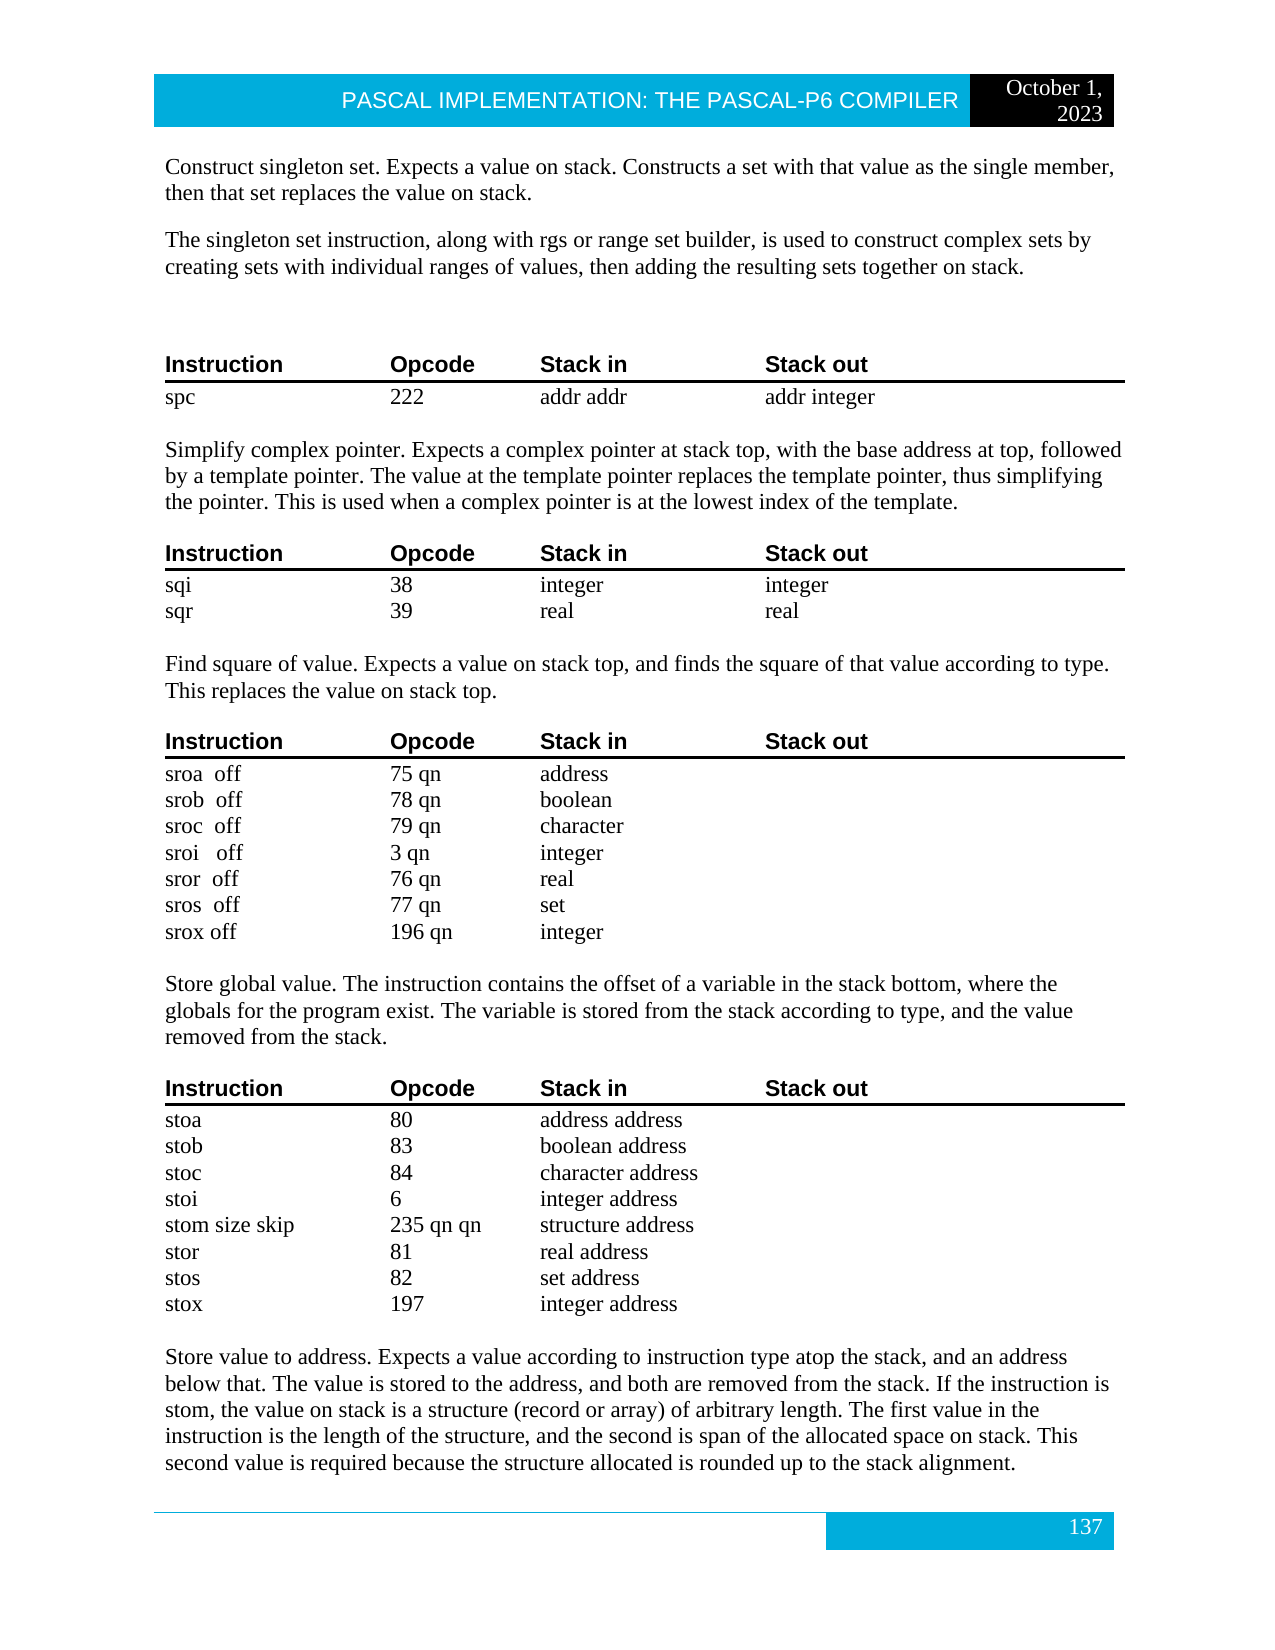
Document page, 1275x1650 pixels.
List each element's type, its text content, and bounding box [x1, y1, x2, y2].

text The singleton set instruction, along with rgs or range set builder, is used to construct complex sets by creating sets with individual ranges of values, then adding the resulting sets together on stack. [165, 226, 1125, 279]
text stoa 80 address address [165, 1106, 1125, 1132]
text sroa off 75 qn address [165, 759, 1125, 786]
text sqi 38 integer integer [165, 571, 1125, 598]
text Simplify complex pointer. Expects a complex pointer at stack top, with the base address at top, followed by a template pointer. The value at the template pointer replaces the template pointer, thus simplifying the pointer. This is used when a complex pointer is at the lowest index of the template. [165, 436, 1125, 515]
text sroi off 3 qn integer [165, 839, 1125, 865]
text stob 83 boolean address [165, 1132, 1125, 1159]
text stox 197 integer address [165, 1291, 1125, 1317]
text stoc 84 character address [165, 1159, 1125, 1185]
text srob off 78 qn boolean [165, 786, 1125, 812]
text Instruction Opcode Stack in Stack out [165, 540, 1125, 568]
text Find square of value. Expects a value on stack top, and finds the square of that value according to type. This replaces the value on stack top. [165, 650, 1125, 703]
text srox off 196 qn integer [165, 918, 1125, 944]
text Instruction Opcode Stack in Stack out [165, 1074, 1125, 1103]
text Store value to address. Expects a value according to instruction type atop the stack, and an address below that. The value is stored to the address, and both are removed from the stack. If the instruction is stom, the value on stack is a structure (record or array) of arbitrary length. The first value in the instruction is the length of the structure, and the second is span of the allocated space on stack. This second value is required because the structure allocated is rounded up to the stack alignment. [165, 1343, 1125, 1475]
text sroc off 79 qn character [165, 812, 1125, 839]
text Instruction Opcode Stack in Stack out [165, 728, 1125, 756]
text sqr 39 real real [165, 598, 1125, 624]
text Construct singleton set. Expects a value on stack. Constructs a set with that value as the single member, then that set replaces the value on stack. [165, 153, 1125, 206]
text sros off 77 qn set [165, 891, 1125, 918]
text stor 81 real address [165, 1238, 1125, 1264]
text Instruction Opcode Stack in Stack out [165, 351, 1125, 380]
text Store global value. The instruction contains the offset of a variable in the stack bottom, where the globals for the program exist. The variable is stored from the stack according to type, and the value removed from the stack. [165, 970, 1125, 1049]
text stos 82 set address [165, 1264, 1125, 1291]
text spc 222 addr addr addr integer [165, 383, 1125, 409]
text sror off 76 qn real [165, 865, 1125, 891]
text stoi 6 integer address [165, 1185, 1125, 1211]
text stom size skip 235 qn qn structure address [165, 1211, 1125, 1238]
